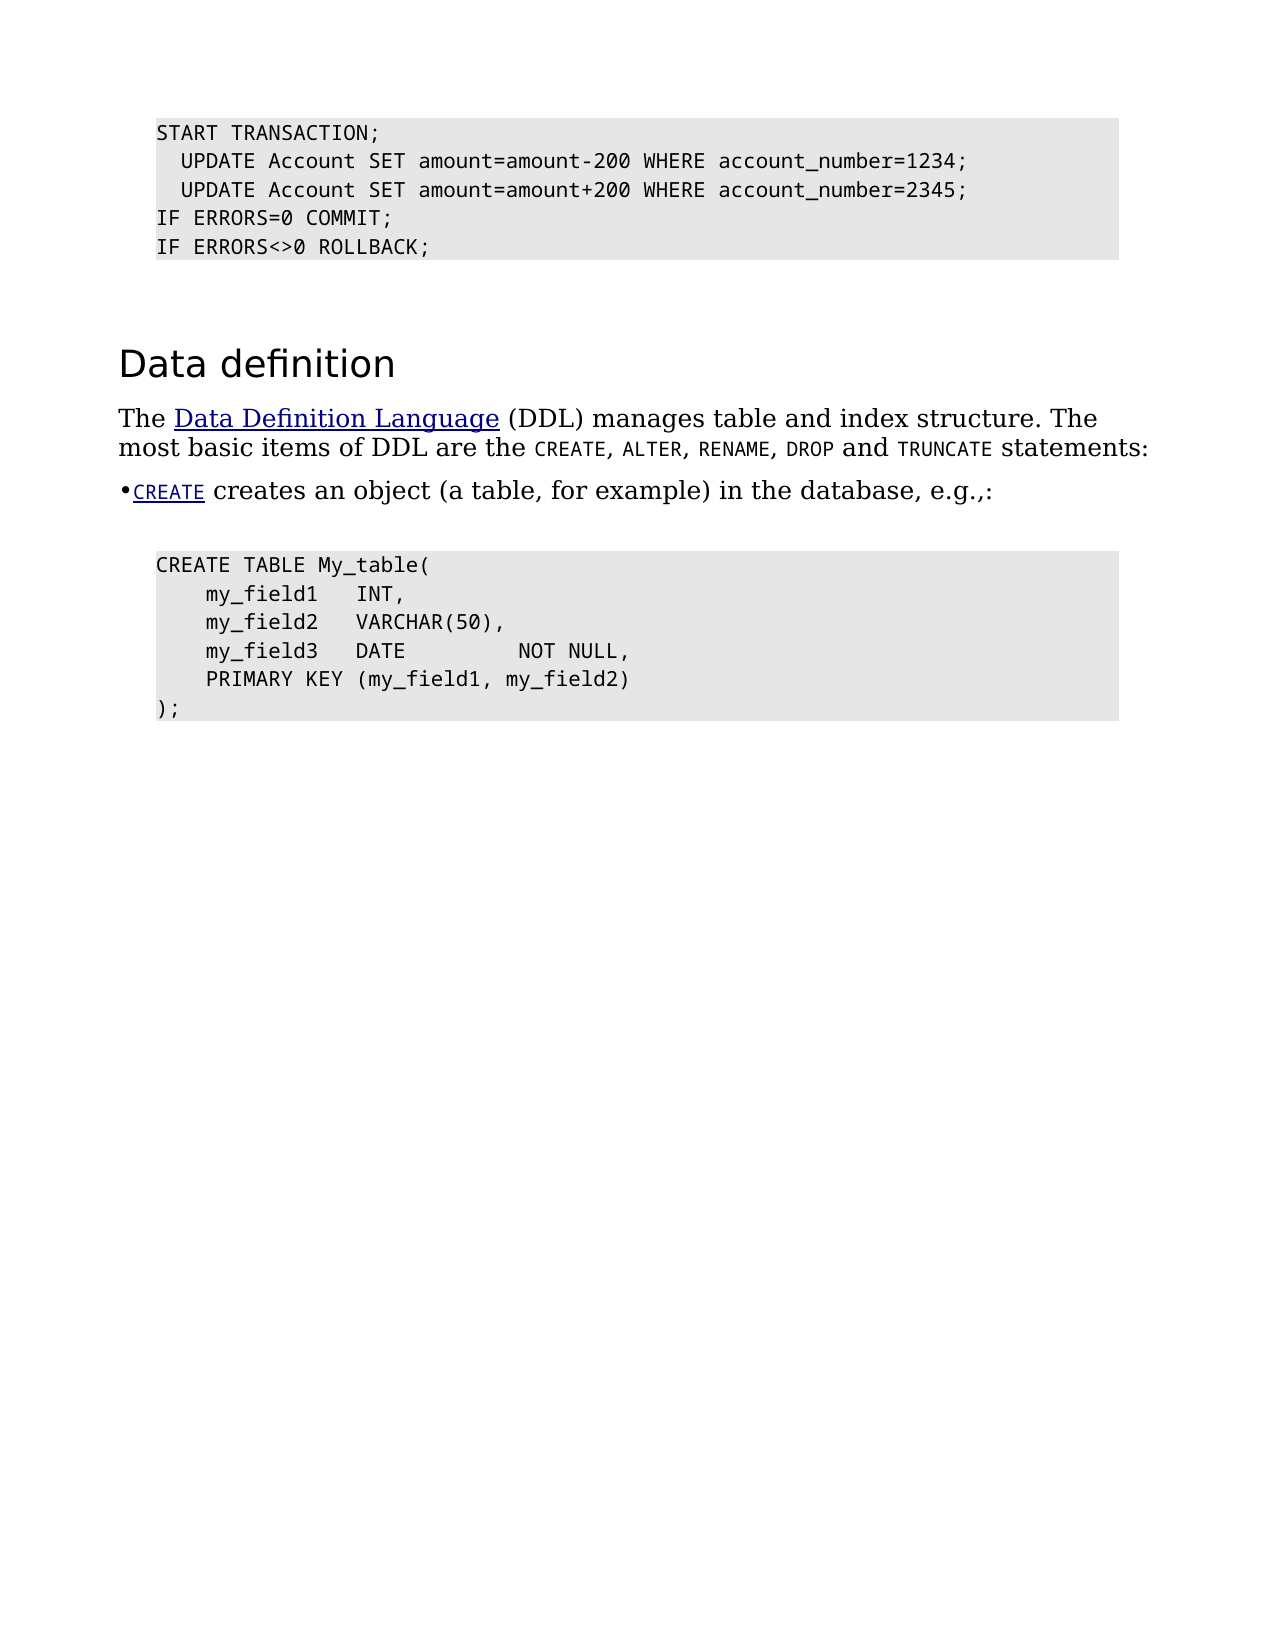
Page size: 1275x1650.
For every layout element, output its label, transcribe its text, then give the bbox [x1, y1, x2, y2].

text CREATE TABLE My_table( my_field1 INT, my_field2 VARCHAR(50), my_field3 DATE NOT NULL, PRIMARY KEY (my_field1, my_field2) ); [156, 551, 1119, 721]
list CREATE creates an object (a table, for example) in the database, e.g.,: [118, 476, 1157, 506]
text The Data Definition Language (DDL) manages table and index structure. The most basic items of DDL are the CREATE, ALTER, RENAME, DROP and TRUNCATE statements: [118, 404, 1157, 463]
text START TRANSACTION; UPDATE Account SET amount=amount-200 WHERE account_number=1234; UPDATE Account SET amount=amount+200 WHERE account_number=2345; IF ERRORS=0 COMMIT; IF ERRORS<>0 ROLLBACK; [156, 118, 1119, 260]
subtitle Data definition [118, 343, 1157, 386]
